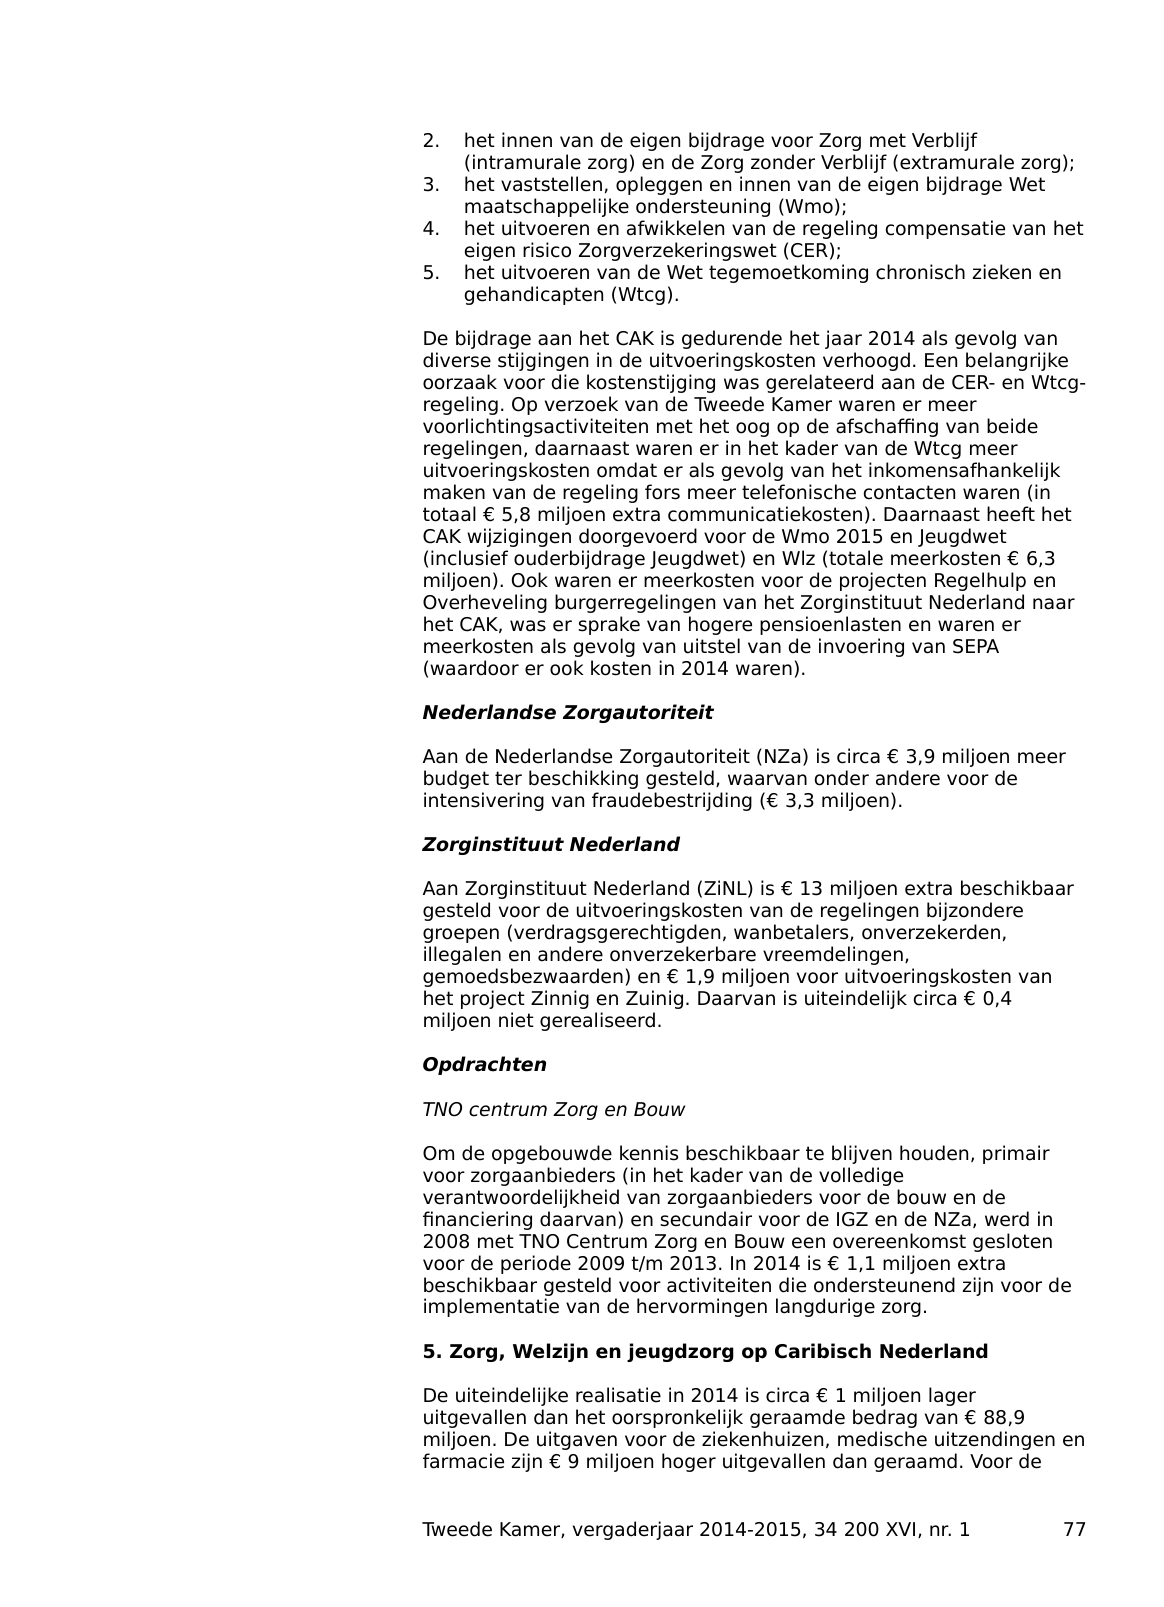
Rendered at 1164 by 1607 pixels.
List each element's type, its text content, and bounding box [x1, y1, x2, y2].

text 3. het vaststellen, opleggen en innen van de eigen bijdrage Wet maatschappelijke ondersteuning (Wmo); [422, 174, 1087, 218]
text De uiteindelijke realisatie in 2014 is circa € 1 miljoen lager uitgevallen dan het oorspronkelijk geraamde bedrag van € 88,9 miljoen. De uitgaven voor de ziekenhuizen, medische uitzendingen en farmacie zijn € 9 miljoen hoger uitgevallen dan geraamd. Voor de [422, 1385, 1087, 1473]
subtitle Nederlandse Zorgautoriteit [422, 702, 1087, 724]
text 2. het innen van de eigen bijdrage voor Zorg met Verblijf (intramurale zorg) en de Zorg zonder Verblijf (extramurale zorg); [422, 130, 1087, 174]
subtitle 5. Zorg, Welzijn en jeugdzorg op Caribisch Nederland [422, 1341, 1087, 1363]
text Om de opgebouwde kennis beschikbaar te blijven houden, primair voor zorgaanbieders (in het kader van de volledige verantwoordelijkheid van zorgaanbieders voor de bouw en de financiering daarvan) en secundair voor de IGZ en de NZa, werd in 2008 met TNO Centrum Zorg en Bouw een overeenkomst gesloten voor de periode 2009 t/m 2013. In 2014 is € 1,1 miljoen extra beschikbaar gesteld voor activiteiten die ondersteunend zijn voor de implementatie van de hervormingen langdurige zorg. [422, 1143, 1087, 1318]
text De bijdrage aan het CAK is gedurende het jaar 2014 als gevolg van diverse stijgingen in de uitvoeringskosten verhoogd. Een belangrijke oorzaak voor die kostenstijging was gerelateerd aan de CER- en Wtcg-regeling. Op verzoek van de Tweede Kamer waren er meer voorlichtingsactiviteiten met het oog op de afschaffing van beide regelingen, daarnaast waren er in het kader van de Wtcg meer uitvoeringskosten omdat er als gevolg van het inkomensafhankelijk maken van de regeling fors meer telefonische contacten waren (in totaal € 5,8 miljoen extra communicatiekosten). Daarnaast heeft het CAK wijzigingen doorgevoerd voor de Wmo 2015 en Jeugdwet (inclusief ouderbijdrage Jeugdwet) en Wlz (totale meerkosten € 6,3 miljoen). Ook waren er meerkosten voor de projecten Regelhulp en Overheveling burgerregelingen van het Zorginstituut Nederland naar het CAK, was er sprake van hogere pensioenlasten en waren er meerkosten als gevolg van uitstel van de invoering van SEPA (waardoor er ook kosten in 2014 waren). [422, 328, 1087, 679]
text 5. het uitvoeren van de Wet tegemoetkoming chronisch zieken en gehandicapten (Wtcg). [422, 262, 1087, 306]
subtitle TNO centrum Zorg en Bouw [422, 1098, 1087, 1120]
text 4. het uitvoeren en afwikkelen van de regeling compensatie van het eigen risico Zorgverzekeringswet (CER); [422, 218, 1087, 262]
subtitle Opdrachten [422, 1054, 1087, 1076]
subtitle Zorginstituut Nederland [422, 834, 1087, 856]
text Aan Zorginstituut Nederland (ZiNL) is € 13 miljoen extra beschikbaar gesteld voor de uitvoeringskosten van de regelingen bijzondere groepen (verdragsgerechtigden, wanbetalers, onverzekerden, illegalen en andere onverzekerbare vreemdelingen, gemoedsbezwaarden) en € 1,9 miljoen voor uitvoeringskosten van het project Zinnig en Zuinig. Daarvan is uiteindelijk circa € 0,4 miljoen niet gerealiseerd. [422, 878, 1087, 1032]
text Aan de Nederlandse Zorgautoriteit (NZa) is circa € 3,9 miljoen meer budget ter beschikking gesteld, waarvan onder andere voor de intensivering van fraudebestrijding (€ 3,3 miljoen). [422, 746, 1087, 812]
